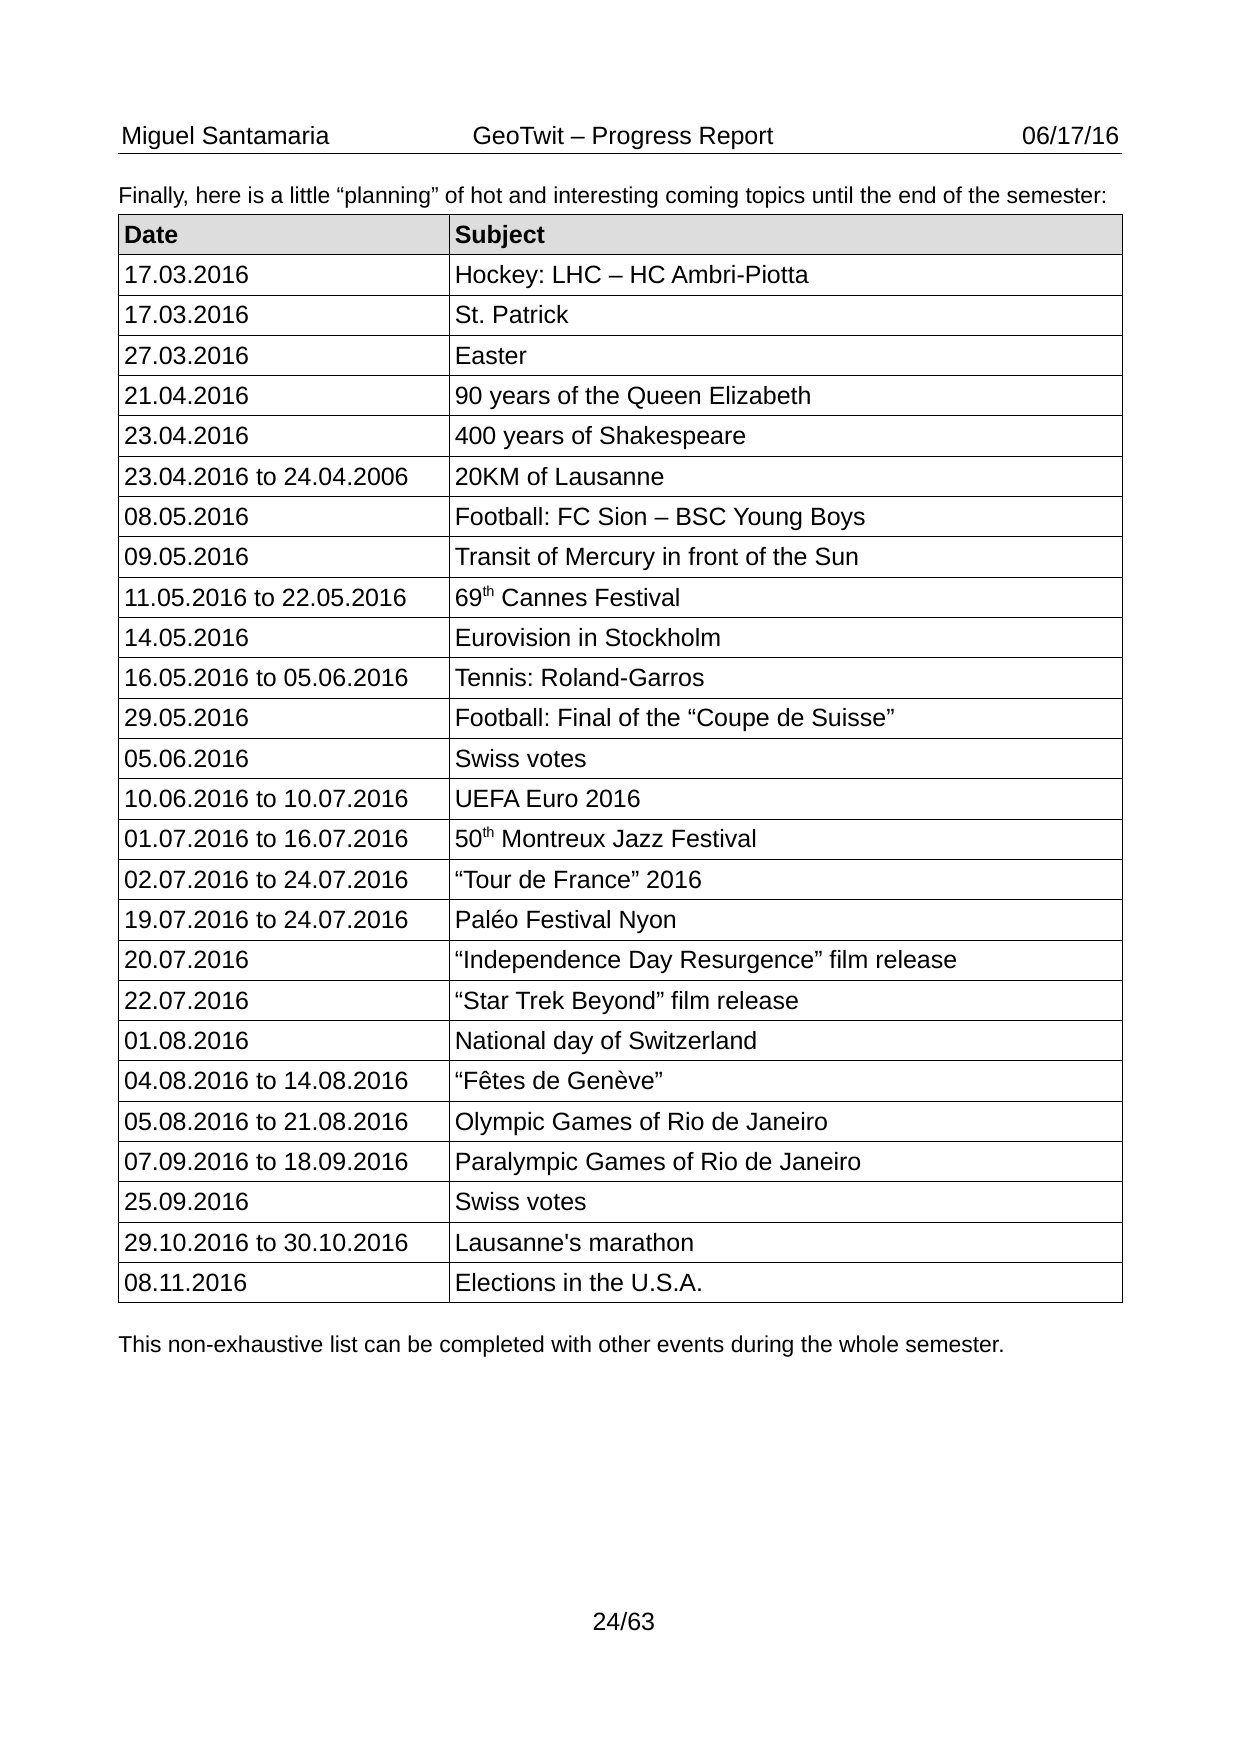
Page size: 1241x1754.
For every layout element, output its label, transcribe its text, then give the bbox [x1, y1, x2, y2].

table_cell 29.10.2016 to 30.10.2016 [119, 1223, 449, 1262]
table_cell 19.07.2016 to 24.07.2016 [119, 900, 449, 939]
table_cell “Fêtes de Genève” [450, 1061, 1122, 1101]
text This non-exhaustive list can be completed with other events during the whole semester. [118, 1331, 1122, 1357]
table_cell St. Patrick [450, 296, 1122, 335]
table_cell Paralympic Games of Rio de Janeiro [450, 1142, 1122, 1181]
table_cell 09.05.2016 [119, 537, 449, 577]
table_cell 69th Cannes Festival [450, 578, 1122, 617]
table_cell 04.08.2016 to 14.08.2016 [119, 1061, 449, 1101]
table_cell Easter [450, 336, 1122, 375]
table_cell 08.05.2016 [119, 497, 449, 536]
text Finally, here is a little “planning” of hot and interesting coming topics until the end of the semester: [118, 182, 1122, 209]
table_cell Swiss votes [450, 1182, 1122, 1222]
table_cell 05.08.2016 to 21.08.2016 [119, 1102, 449, 1141]
table_cell 08.11.2016 [119, 1263, 449, 1302]
table_header Date [119, 215, 449, 254]
table_cell 20.07.2016 [119, 941, 449, 980]
table_cell 01.08.2016 [119, 1021, 449, 1060]
table_cell 17.03.2016 [119, 296, 449, 335]
table_cell 11.05.2016 to 22.05.2016 [119, 578, 449, 617]
table_cell 400 years of Shakespeare [450, 416, 1122, 456]
table_cell 23.04.2016 [119, 416, 449, 456]
table_cell 05.06.2016 [119, 739, 449, 778]
table_cell 90 years of the Queen Elizabeth [450, 376, 1122, 415]
table_cell National day of Switzerland [450, 1021, 1122, 1060]
table_cell 17.03.2016 [119, 255, 449, 294]
table_cell 22.07.2016 [119, 981, 449, 1020]
table_cell Elections in the U.S.A. [450, 1263, 1122, 1302]
table_cell Olympic Games of Rio de Janeiro [450, 1102, 1122, 1141]
table_cell 02.07.2016 to 24.07.2016 [119, 860, 449, 899]
table_cell Swiss votes [450, 739, 1122, 778]
table_cell 21.04.2016 [119, 376, 449, 415]
table_header Subject [450, 215, 1122, 254]
table_cell 16.05.2016 to 05.06.2016 [119, 658, 449, 698]
table_cell 27.03.2016 [119, 336, 449, 375]
table_cell Tennis: Roland-Garros [450, 658, 1122, 698]
table_cell 50th Montreux Jazz Festival [450, 820, 1122, 859]
table_cell Football: FC Sion – BSC Young Boys [450, 497, 1122, 536]
table_cell 01.07.2016 to 16.07.2016 [119, 820, 449, 859]
table_cell 07.09.2016 to 18.09.2016 [119, 1142, 449, 1181]
table_cell Transit of Mercury in front of the Sun [450, 537, 1122, 577]
table_cell Eurovision in Stockholm [450, 618, 1122, 657]
table_cell UEFA Euro 2016 [450, 779, 1122, 818]
table_cell 10.06.2016 to 10.07.2016 [119, 779, 449, 818]
table_cell Lausanne's marathon [450, 1223, 1122, 1262]
table_cell “Star Trek Beyond” film release [450, 981, 1122, 1020]
table_cell Paléo Festival Nyon [450, 900, 1122, 939]
table_cell 14.05.2016 [119, 618, 449, 657]
table_cell “Independence Day Resurgence” film release [450, 941, 1122, 980]
table_cell 20KM of Lausanne [450, 457, 1122, 496]
table_cell 29.05.2016 [119, 699, 449, 738]
table_cell Football: Final of the “Coupe de Suisse” [450, 699, 1122, 738]
table_cell 25.09.2016 [119, 1182, 449, 1222]
table_cell 23.04.2016 to 24.04.2006 [119, 457, 449, 496]
table_cell Hockey: LHC – HC Ambri-Piotta [450, 255, 1122, 294]
table_cell “Tour de France” 2016 [450, 860, 1122, 899]
